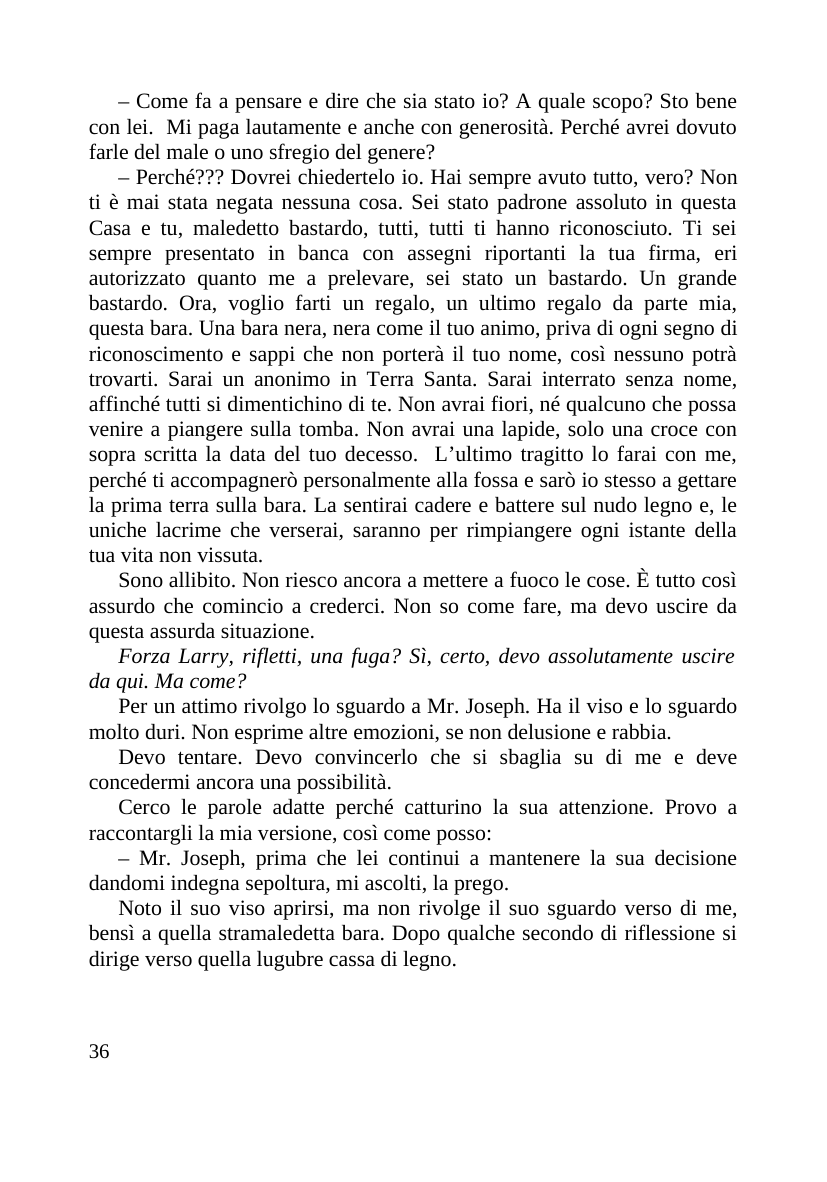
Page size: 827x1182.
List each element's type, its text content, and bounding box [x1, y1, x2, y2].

text Forza Larry, rifletti, una fuga? Sì, certo, devo assolutamente uscire da qui. Ma come? [88, 643, 738, 693]
text – Perché??? Dovrei chiedertelo io. Hai sempre avuto tutto, vero? Non ti è mai stata negata nessuna cosa. Sei stato padrone assoluto in questa Casa e tu, maledetto bastardo, tutti, tutti ti hanno riconosciuto. Ti sei sempre presentato in banca con assegni riportanti la tua firma, eri autorizzato quanto me a prelevare, sei stato un bastardo. Un grande bastardo. Ora, voglio farti un regalo, un ultimo regalo da parte mia, questa bara. Una bara nera, nera come il tuo animo, priva di ogni segno di riconoscimento e sappi che non porterà il tuo nome, così nessuno potrà trovarti. Sarai un anonimo in Terra Santa. Sarai interrato senza nome, affinché tutti si dimentichino di te. Non avrai fiori, né qualcuno che possa venire a piangere sulla tomba. Non avrai una lapide, solo una croce con sopra scritta la data del tuo decesso. L’ultimo tragitto lo farai con me, perché ti accompagnerò personalmente alla fossa e sarò io stesso a gettare la prima terra sulla bara. La sentirai cadere e battere sul nudo legno e, le uniche lacrime che verserai, saranno per rimpiangere ogni istante della tua vita non vissuta. [88, 164, 738, 567]
text – Mr. Joseph, prima che lei continui a mantenere la sua decisione dandomi indegna sepoltura, mi ascolti, la prego. [88, 845, 738, 895]
text Sono allibito. Non riesco ancora a mettere a fuoco le cose. È tutto così assurdo che comincio a crederci. Non so come fare, ma devo uscire da questa assurda situazione. [88, 567, 738, 643]
text Cerco le parole adatte perché catturino la sua attenzione. Provo a raccontargli la mia versione, così come posso: [88, 794, 738, 845]
text Noto il suo viso aprirsi, ma non rivolge il suo sguardo verso di me, bensì a quella stramaledetta bara. Dopo qualche secondo di riflessione si dirige verso quella lugubre cassa di legno. [88, 895, 738, 971]
text – Come fa a pensare e dire che sia stato io? A quale scopo? Sto bene con lei. Mi paga lautamente e anche con generosità. Perché avrei dovuto farle del male o uno sfregio del genere? [88, 88, 738, 164]
text Devo tentare. Devo convincerlo che si sbaglia su di me e deve concedermi ancora una possibilità. [88, 744, 738, 794]
text Per un attimo rivolgo lo sguardo a Mr. Joseph. Ha il viso e lo sguardo molto duri. Non esprime altre emozioni, se non delusione e rabbia. [88, 693, 738, 744]
